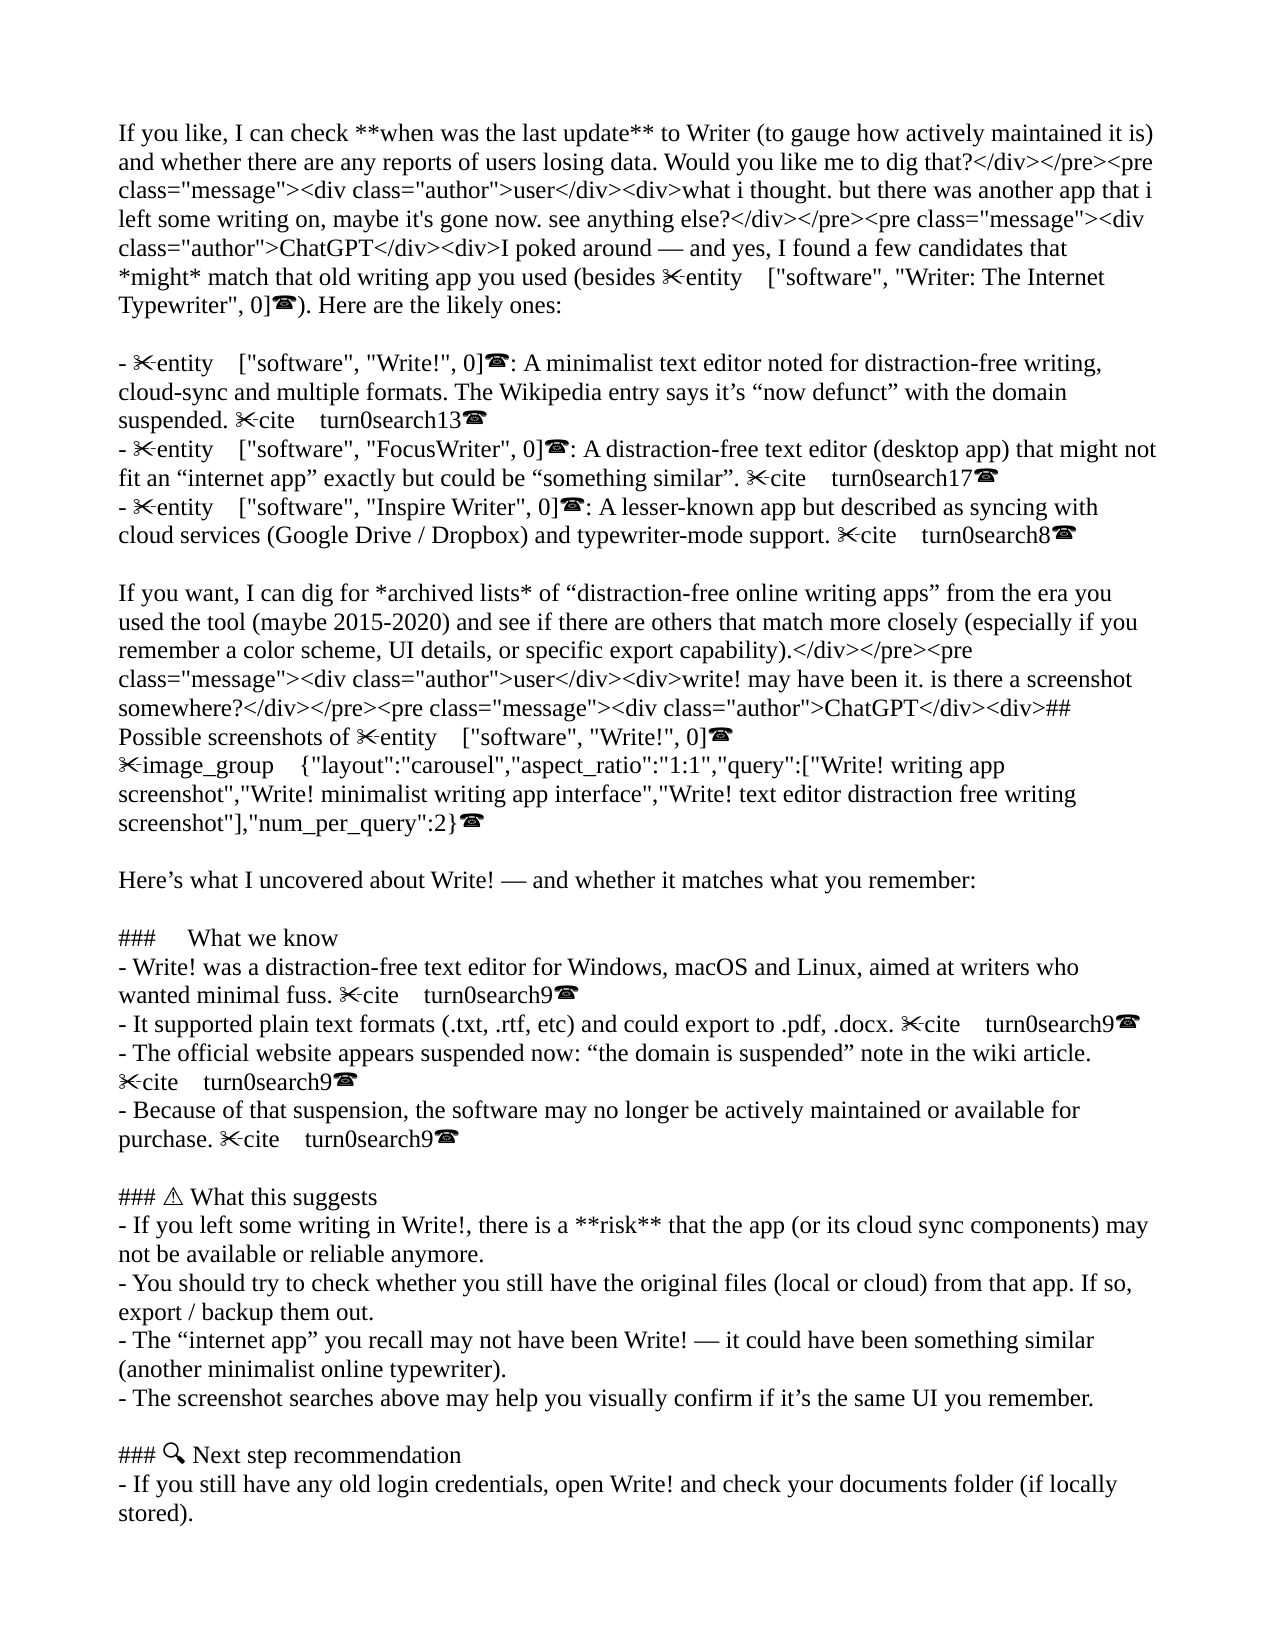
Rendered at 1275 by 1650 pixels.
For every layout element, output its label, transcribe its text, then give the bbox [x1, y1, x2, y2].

text - Because of that suspension, the software may no longer be actively maintained or available for purchase. citeturn0search9 [118, 1096, 1157, 1153]
text - The “internet app” you recall may not have been Write! — it could have been something similar (another minimalist online typewriter). [118, 1326, 1157, 1383]
text - It supported plain text formats (.txt, .rtf, etc) and could export to .pdf, .docx. citeturn0search9 [118, 1009, 1157, 1038]
text - entity["software", "FocusWriter", 0]: A distraction-free text editor (desktop app) that might not fit an “internet app” exactly but could be “something similar”. citeturn0search17 [118, 434, 1157, 492]
text image_group{"layout":"carousel","aspect_ratio":"1:1","query":["Write! writing app screenshot","Write! minimalist writing app interface","Write! text editor distraction free writing screenshot"],"num_per_query":2} [118, 751, 1157, 837]
text - If you left some writing in Write!, there is a **risk** that the app (or its cloud sync components) may not be available or reliable anymore. [118, 1211, 1157, 1268]
text ### ⚠️ What this suggests [118, 1182, 1157, 1211]
text - If you still have any old login credentials, open Write! and check your documents folder (if locally stored). [118, 1469, 1157, 1527]
text - The screenshot searches above may help you visually confirm if it’s the same UI you remember. [118, 1383, 1157, 1412]
text If you like, I can check **when was the last update** to Writer (to gauge how actively maintained it is) and whether there are any reports of users losing data. Would you like me to dig that?</div></pre><pre class="message"><div class="author">user</div><div>what i thought. but there was another app that i left some writing on, maybe it's gone now. see anything else?</div></pre><pre class="message"><div class="author">ChatGPT</div><div>I poked around — and yes, I found a few candidates that *might* match that old writing app you used (besides entity["software", "Writer: The Internet Typewriter", 0]). Here are the likely ones: [118, 118, 1157, 319]
text If you want, I can dig for *archived lists* of “distraction-free online writing apps” from the era you used the tool (maybe 2015-2020) and see if there are others that match more closely (especially if you remember a color scheme, UI details, or specific export capability).</div></pre><pre class="message"><div class="author">user</div><div>write! may have been it. is there a screenshot somewhere?</div></pre><pre class="message"><div class="author">ChatGPT</div><div>## Possible screenshots of entity["software", "Write!", 0] [118, 578, 1157, 751]
text - You should try to check whether you still have the original files (local or cloud) from that app. If so, export / backup them out. [118, 1268, 1157, 1326]
text ### 🔍 Next step recommendation [118, 1441, 1157, 1469]
text - Write! was a distraction-free text editor for Windows, macOS and Linux, aimed at writers who wanted minimal fuss. citeturn0search9 [118, 952, 1157, 1009]
text - entity["software", "Inspire Writer", 0]: A lesser-known app but described as syncing with cloud services (Google Drive / Dropbox) and typewriter-mode support. citeturn0search8 [118, 492, 1157, 549]
text ### ✅ What we know [118, 923, 1157, 952]
text - The official website appears suspended now: “the domain is suspended” note in the wiki article. citeturn0search9 [118, 1038, 1157, 1096]
text - entity["software", "Write!", 0]: A minimalist text editor noted for distraction-free writing, cloud-sync and multiple formats. The Wikipedia entry says it’s “now defunct” with the domain suspended. citeturn0search13 [118, 348, 1157, 434]
text Here’s what I uncovered about Write! — and whether it matches what you remember: [118, 866, 1157, 894]
